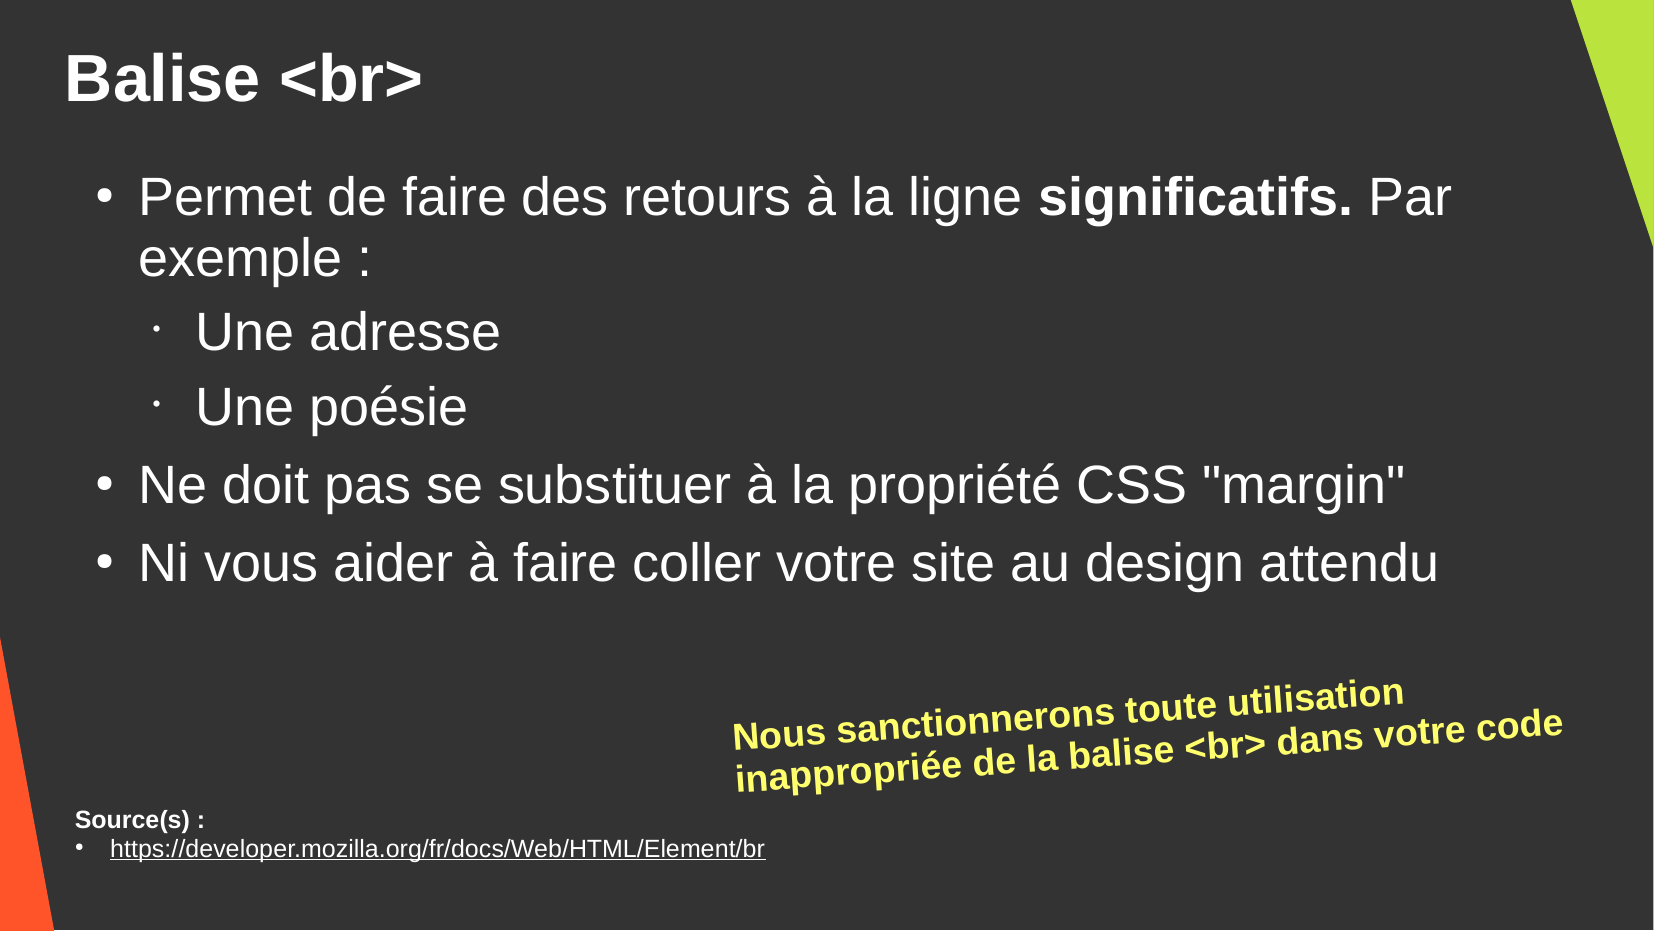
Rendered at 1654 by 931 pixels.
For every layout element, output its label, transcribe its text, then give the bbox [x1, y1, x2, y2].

text_box [1570, 0, 1654, 250]
text_box [0, 637, 55, 931]
text_box Source(s) : https://developer.mozilla.org/fr/docs/Web/HTML/Element/br [60, 798, 1546, 898]
list Permet de faire des retours à la ligne significatifs. Par exemple : Une adresse Une poésie Ne doit pas se substituer à la propriété CSS "margin" Ni vous aider à faire coller votre site au design attendu [80, 166, 1635, 603]
text_box Nous sanctionnerons toute utilisation inappropriée de la balise <br> dans votre code [715, 650, 1583, 810]
title Balise <br> [64, 40, 1553, 125]
